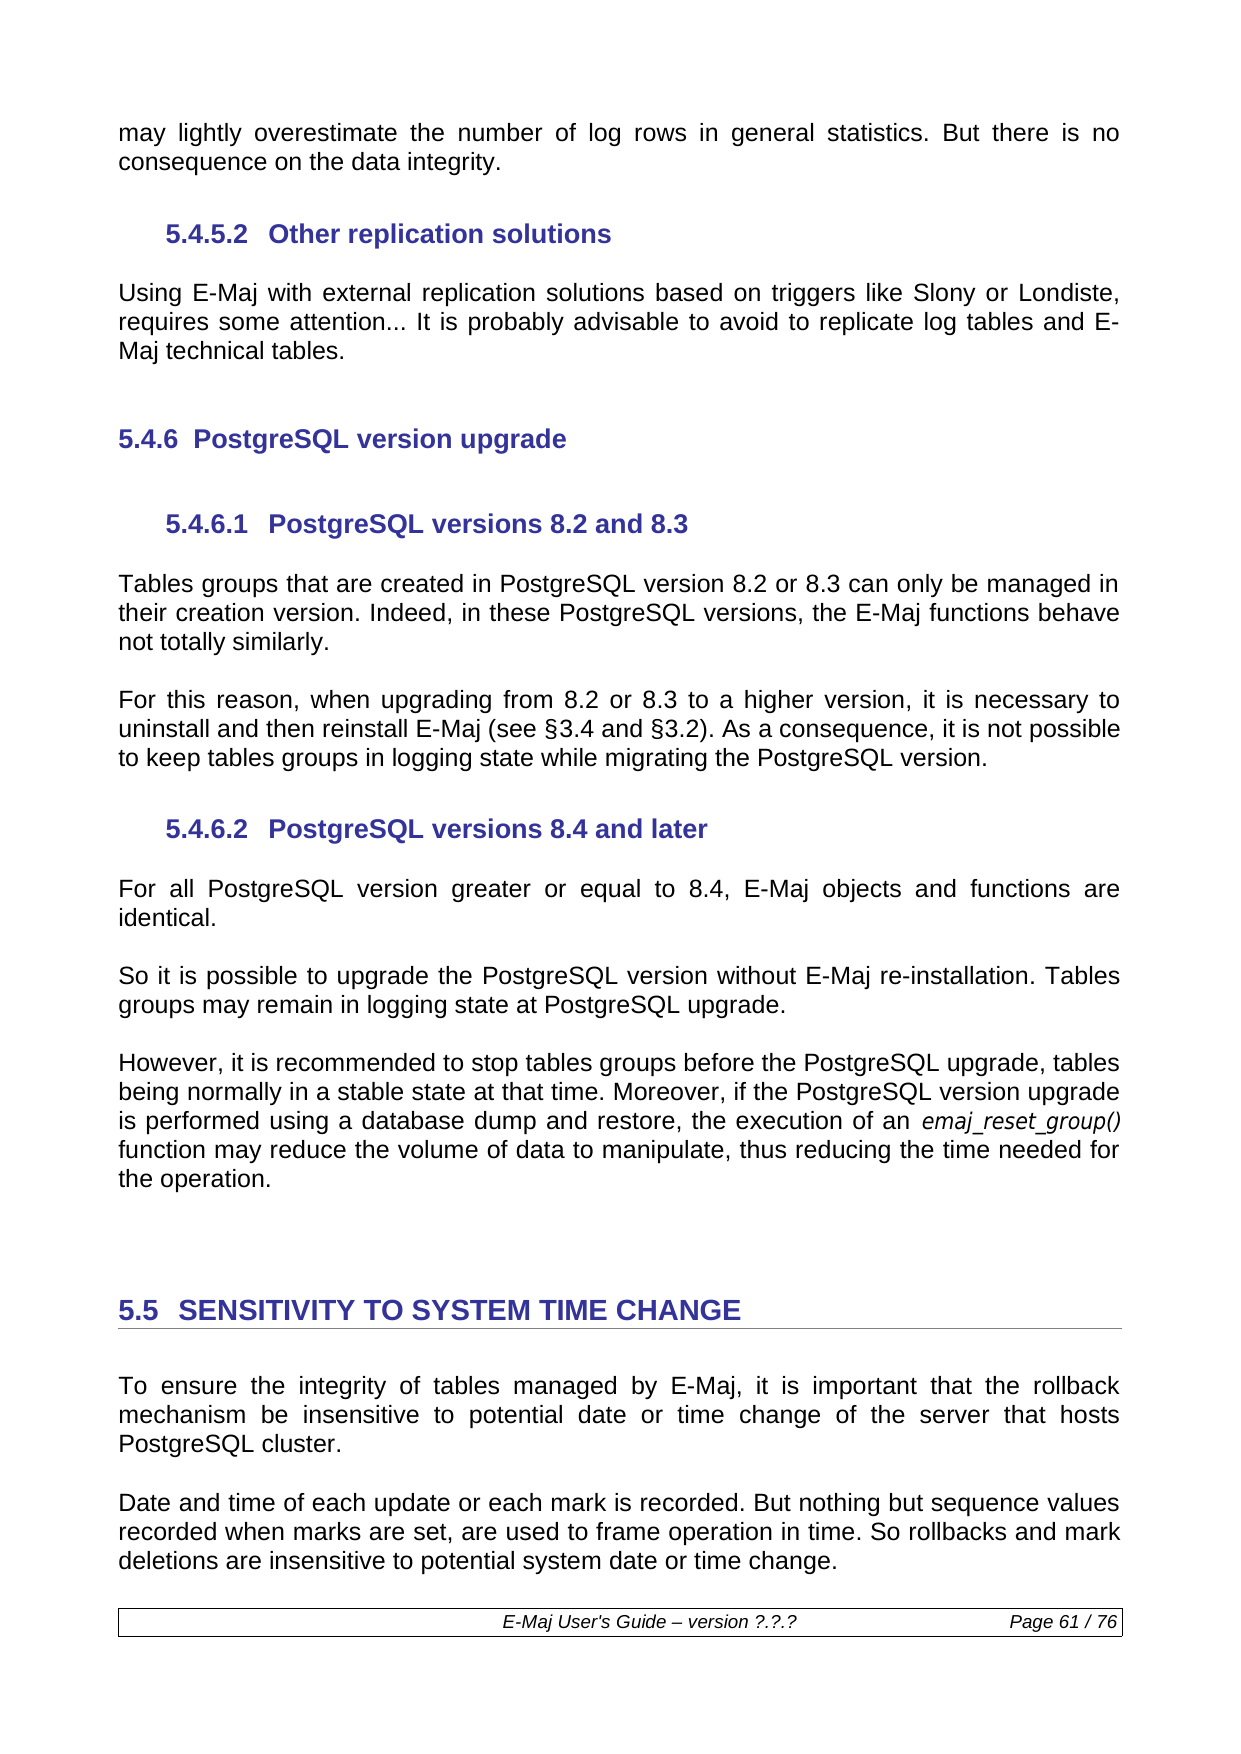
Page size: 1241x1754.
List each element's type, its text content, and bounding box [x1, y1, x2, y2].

text To ensure the integrity of tables managed by E-Maj, it is important that the rollback mechanism be insensitive to potential date or time change of the server that hosts PostgreSQL cluster. [118, 1371, 1122, 1458]
subtitle PostgreSQL version upgrade [118, 423, 1122, 454]
text Using E-Maj with external replication solutions based on triggers like Slony or Londiste, requires some attention... It is probably advisable to avoid to replicate log tables and E-Maj technical tables. [118, 278, 1122, 365]
subtitle Sensitivity to system time change [118, 1293, 1122, 1328]
text may lightly overestimate the number of log rows in general statistics. But there is no consequence on the data integrity. [118, 118, 1122, 176]
text For this reason, when upgrading from 8.2 or 8.3 to a higher version, it is necessary to uninstall and then reinstall E-Maj (see §3.4 and §3.2). As a consequence, it is not possible to keep tables groups in logging state while migrating the PostgreSQL version. [118, 685, 1122, 772]
text Date and time of each update or each mark is recorded. But nothing but sequence values recorded when marks are set, are used to frame operation in time. So rollbacks and mark deletions are insensitive to potential system date or time change. [118, 1487, 1122, 1574]
subtitle PostgreSQL versions 8.2 and 8.3 [165, 508, 1122, 539]
subtitle PostgreSQL versions 8.4 and later [165, 813, 1122, 844]
text Tables groups that are created in PostgreSQL version 8.2 or 8.3 can only be managed in their creation version. Indeed, in these PostgreSQL versions, the E-Maj functions behave not totally similarly. [118, 568, 1122, 656]
text For all PostgreSQL version greater or equal to 8.4, E-Maj objects and functions are identical. [118, 873, 1122, 932]
subtitle Other replication solutions [165, 218, 1122, 249]
text However, it is recommended to stop tables groups before the PostgreSQL upgrade, tables being normally in a stable state at that time. Moreover, if the PostgreSQL version upgrade is performed using a database dump and restore, the execution of an emaj_reset_group() function may reduce the volume of data to manipulate, thus reducing the time needed for the operation. [118, 1048, 1122, 1193]
text So it is possible to upgrade the PostgreSQL version without E-Maj re-installation. Tables groups may remain in logging state at PostgreSQL upgrade. [118, 961, 1122, 1019]
